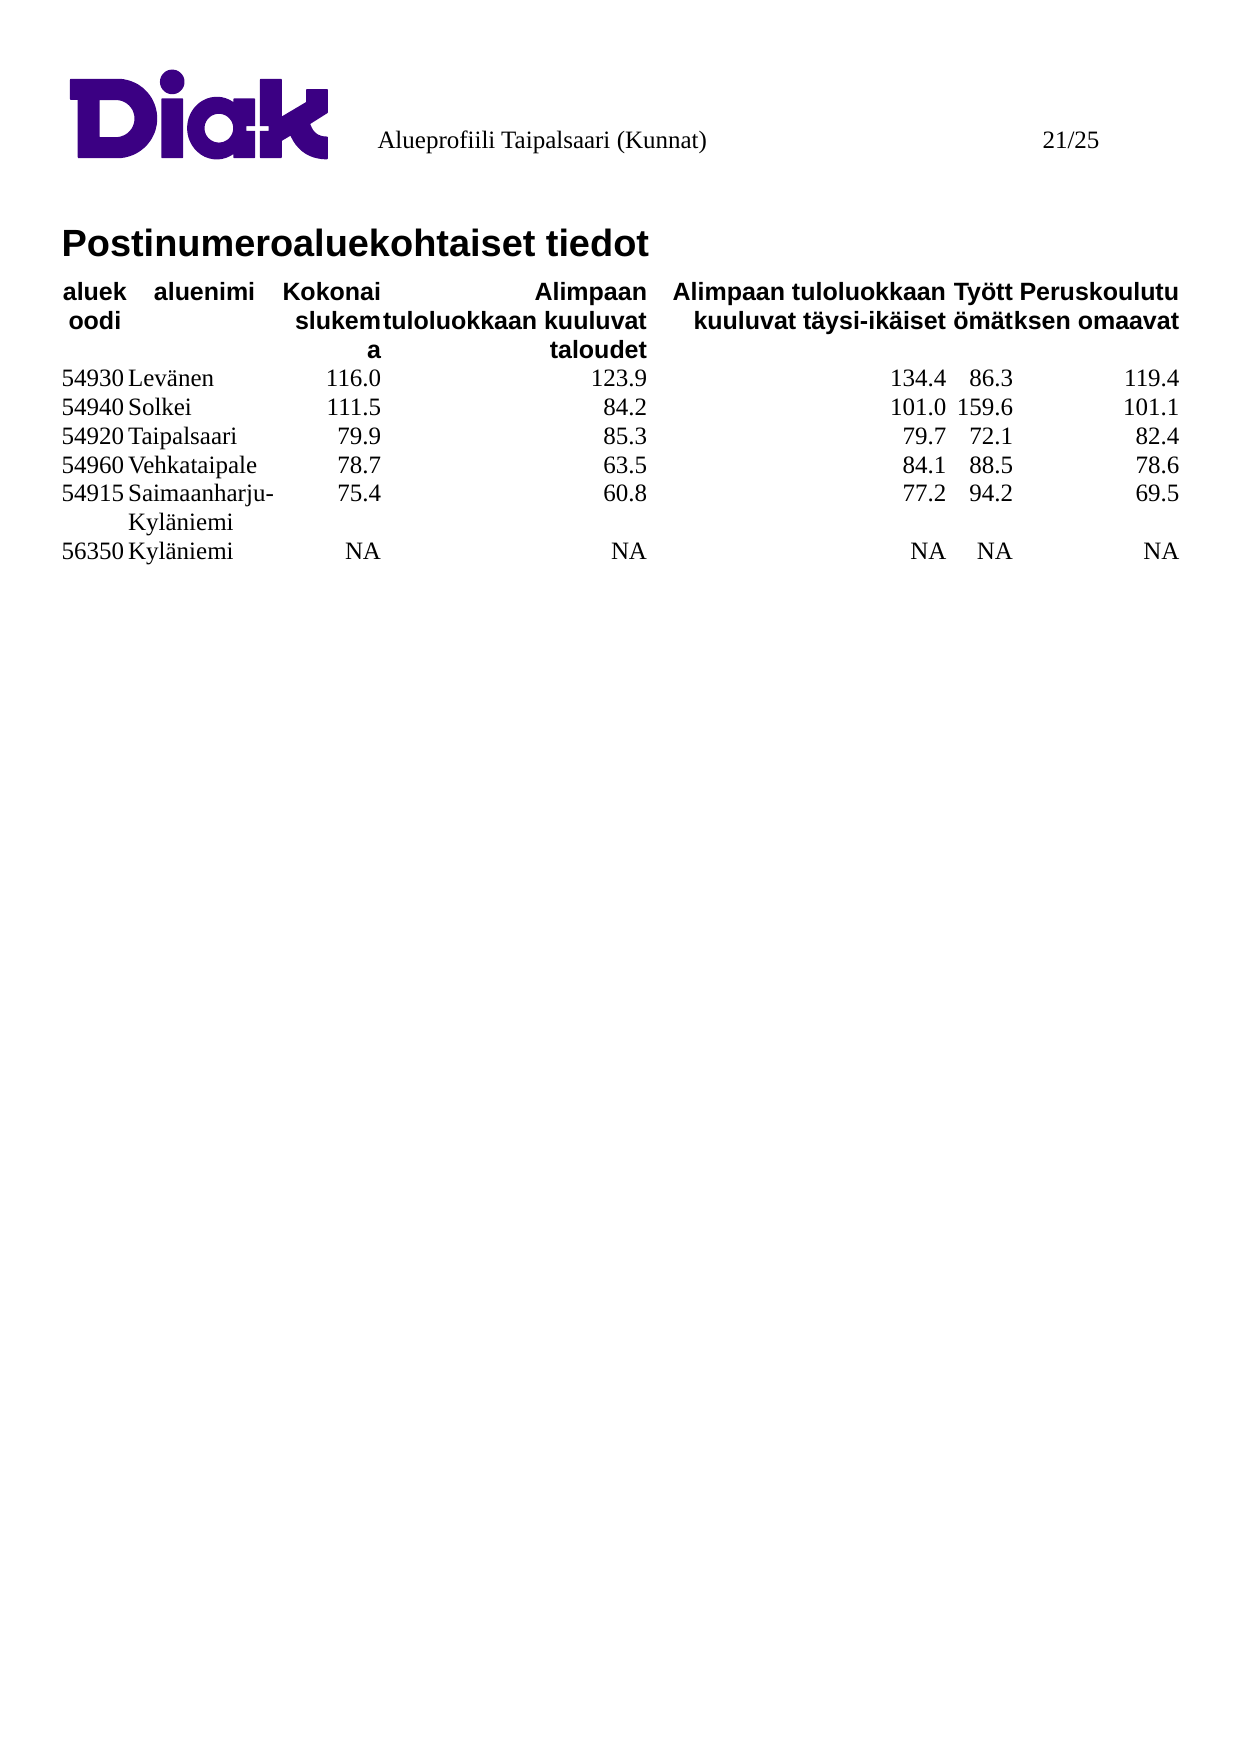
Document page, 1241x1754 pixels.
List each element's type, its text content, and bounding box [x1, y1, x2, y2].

table_cell 116.0 [281, 364, 381, 392]
table_cell 60.8 [381, 479, 647, 536]
subtitle Postinumeroaluekohtaiset tiedot [61, 221, 1179, 265]
table_cell 78.7 [281, 450, 381, 478]
table_cell Taipalsaari [128, 421, 281, 450]
table_header aluekoodi [61, 277, 128, 363]
table_cell 85.3 [381, 421, 647, 450]
table_cell 84.2 [381, 392, 647, 421]
table_cell Levänen [128, 364, 281, 392]
table_cell Solkei [128, 392, 281, 421]
table_header Peruskoulutuksen omaavat [1013, 277, 1179, 363]
table_cell 54940 [61, 392, 128, 421]
table_cell 84.1 [647, 450, 946, 478]
table_cell 101.0 [647, 392, 946, 421]
table_cell NA [281, 536, 381, 565]
table_cell Kyläniemi [128, 536, 281, 565]
table_cell 119.4 [1013, 364, 1179, 392]
table_cell 54960 [61, 450, 128, 478]
table_cell 88.5 [946, 450, 1013, 478]
table_cell 111.5 [281, 392, 381, 421]
table_cell NA [647, 536, 946, 565]
table_header Alimpaan tuloluokkaan kuuluvat täysi-ikäiset [647, 277, 946, 363]
table_cell NA [1013, 536, 1179, 565]
table_cell 79.9 [281, 421, 381, 450]
table_header Alimpaan tuloluokkaan kuuluvat taloudet [381, 277, 647, 363]
table_cell 75.4 [281, 479, 381, 536]
table_cell 77.2 [647, 479, 946, 536]
table_cell 123.9 [381, 364, 647, 392]
table_cell 78.6 [1013, 450, 1179, 478]
table_cell 94.2 [946, 479, 1013, 536]
table_cell 82.4 [1013, 421, 1179, 450]
table_cell 54920 [61, 421, 128, 450]
table_cell 134.4 [647, 364, 946, 392]
table_header Työttömät [946, 277, 1013, 363]
table_cell 56350 [61, 536, 128, 565]
table_cell NA [946, 536, 1013, 565]
table_cell 86.3 [946, 364, 1013, 392]
table_cell 159.6 [946, 392, 1013, 421]
table_cell 69.5 [1013, 479, 1179, 536]
table_cell 72.1 [946, 421, 1013, 450]
table_cell 79.7 [647, 421, 946, 450]
table_cell 63.5 [381, 450, 647, 478]
table_cell NA [381, 536, 647, 565]
table_cell 54915 [61, 479, 128, 536]
table_cell 101.1 [1013, 392, 1179, 421]
table_header aluenimi [128, 277, 281, 363]
table_cell Saimaanharju-Kyläniemi [128, 479, 281, 536]
table_cell 54930 [61, 364, 128, 392]
table_header Kokonaislukema [281, 277, 381, 363]
table_cell Vehkataipale [128, 450, 281, 478]
